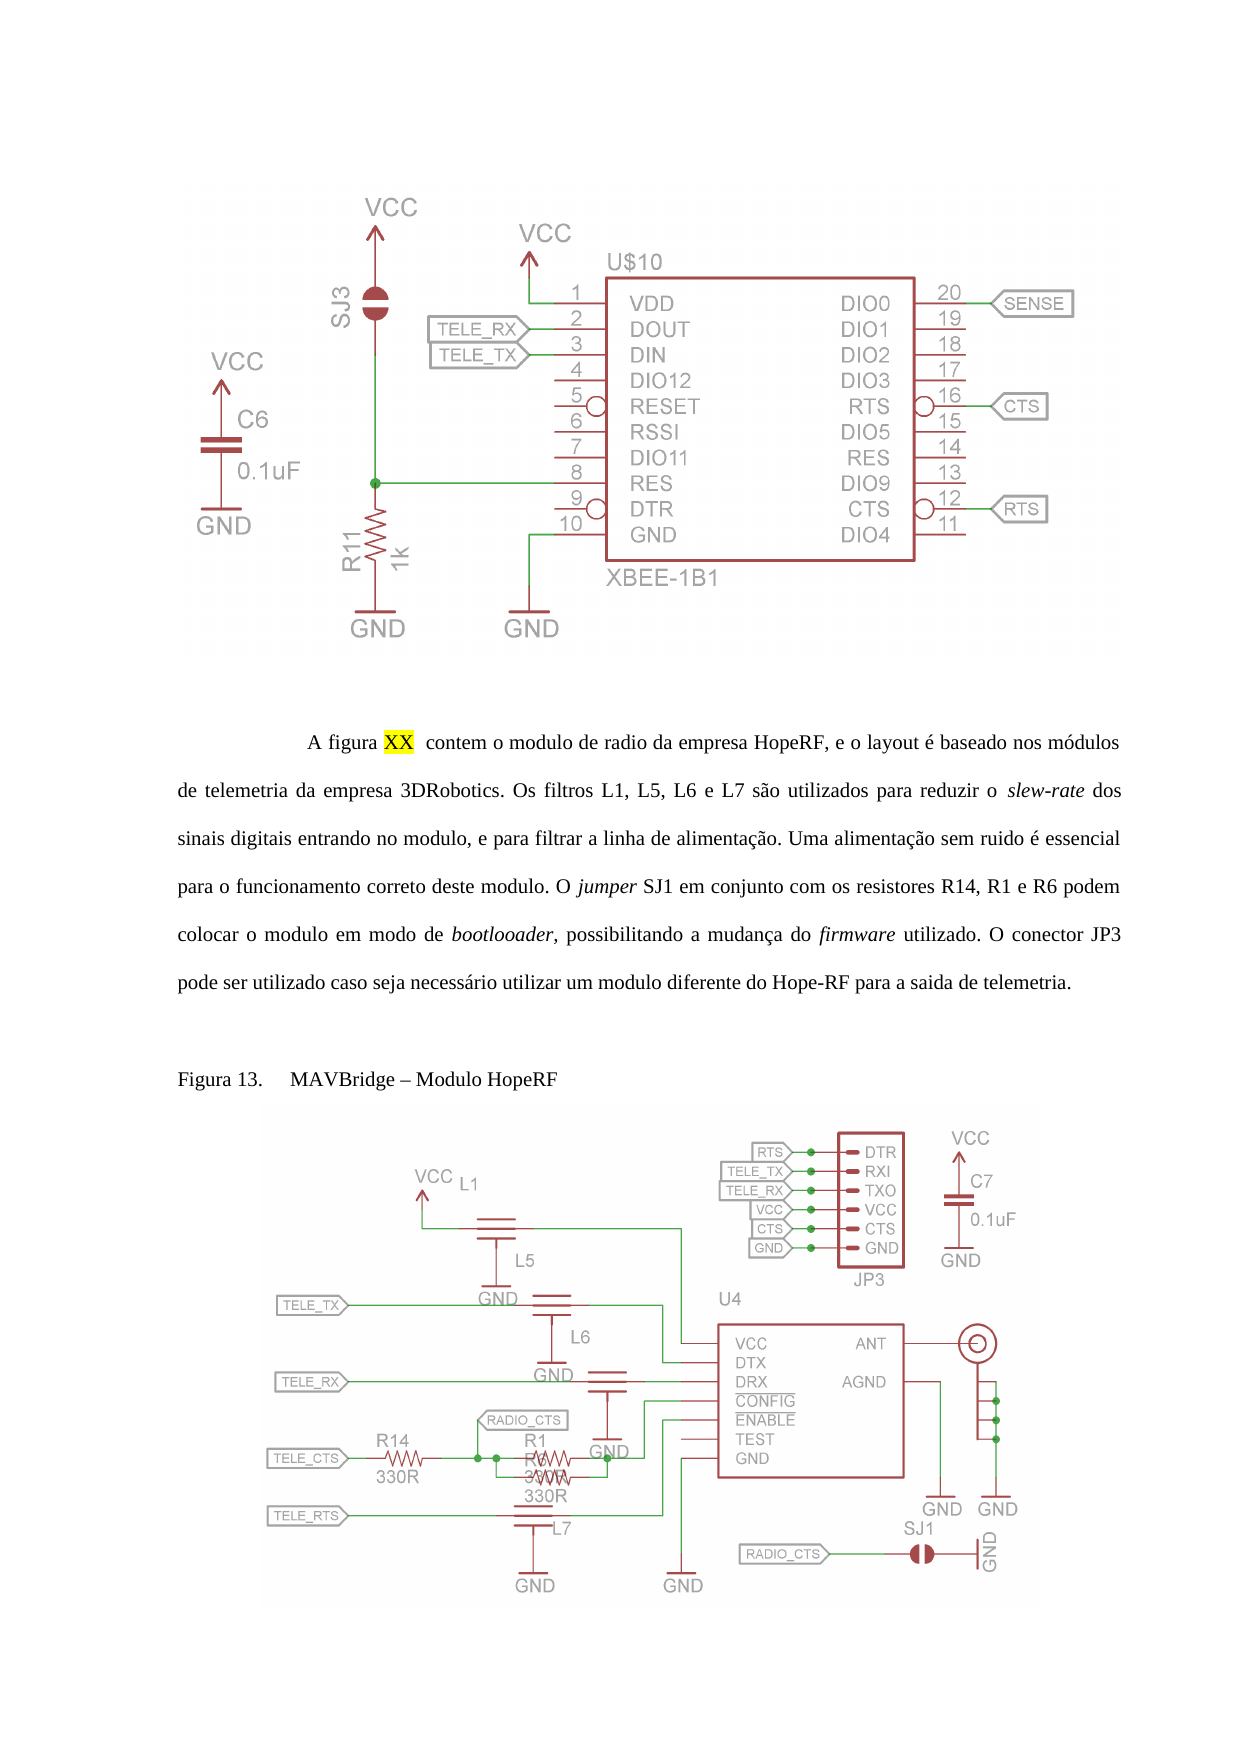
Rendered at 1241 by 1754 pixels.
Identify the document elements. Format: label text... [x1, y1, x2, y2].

text A figura XX contem o modulo de radio da empresa HopeRF, e o layout é baseado nos módulos de telemetria da empresa 3DRobotics. Os filtros L1, L5, L6 e L7 são utilizados para reduzir o slew-rate dos sinais digitais entrando no modulo, e para filtrar a linha de alimentação. Uma alimentação sem ruido é essencial para o funcionamento correto deste modulo. O jumper SJ1 em conjunto com os resistores R14, R1 e R6 podem colocar o modulo em modo de bootlooader, possibilitando a mudança do firmware utilizado. O conector JP3 pode ser utilizado caso seja necessário utilizar um modulo diferente do Hope-RF para a saida de telemetria. [177, 729, 1121, 994]
picture [260, 1102, 1039, 1608]
list MAVBridge – Modulo HopeRF [177, 1066, 1121, 1091]
picture [177, 177, 1122, 658]
